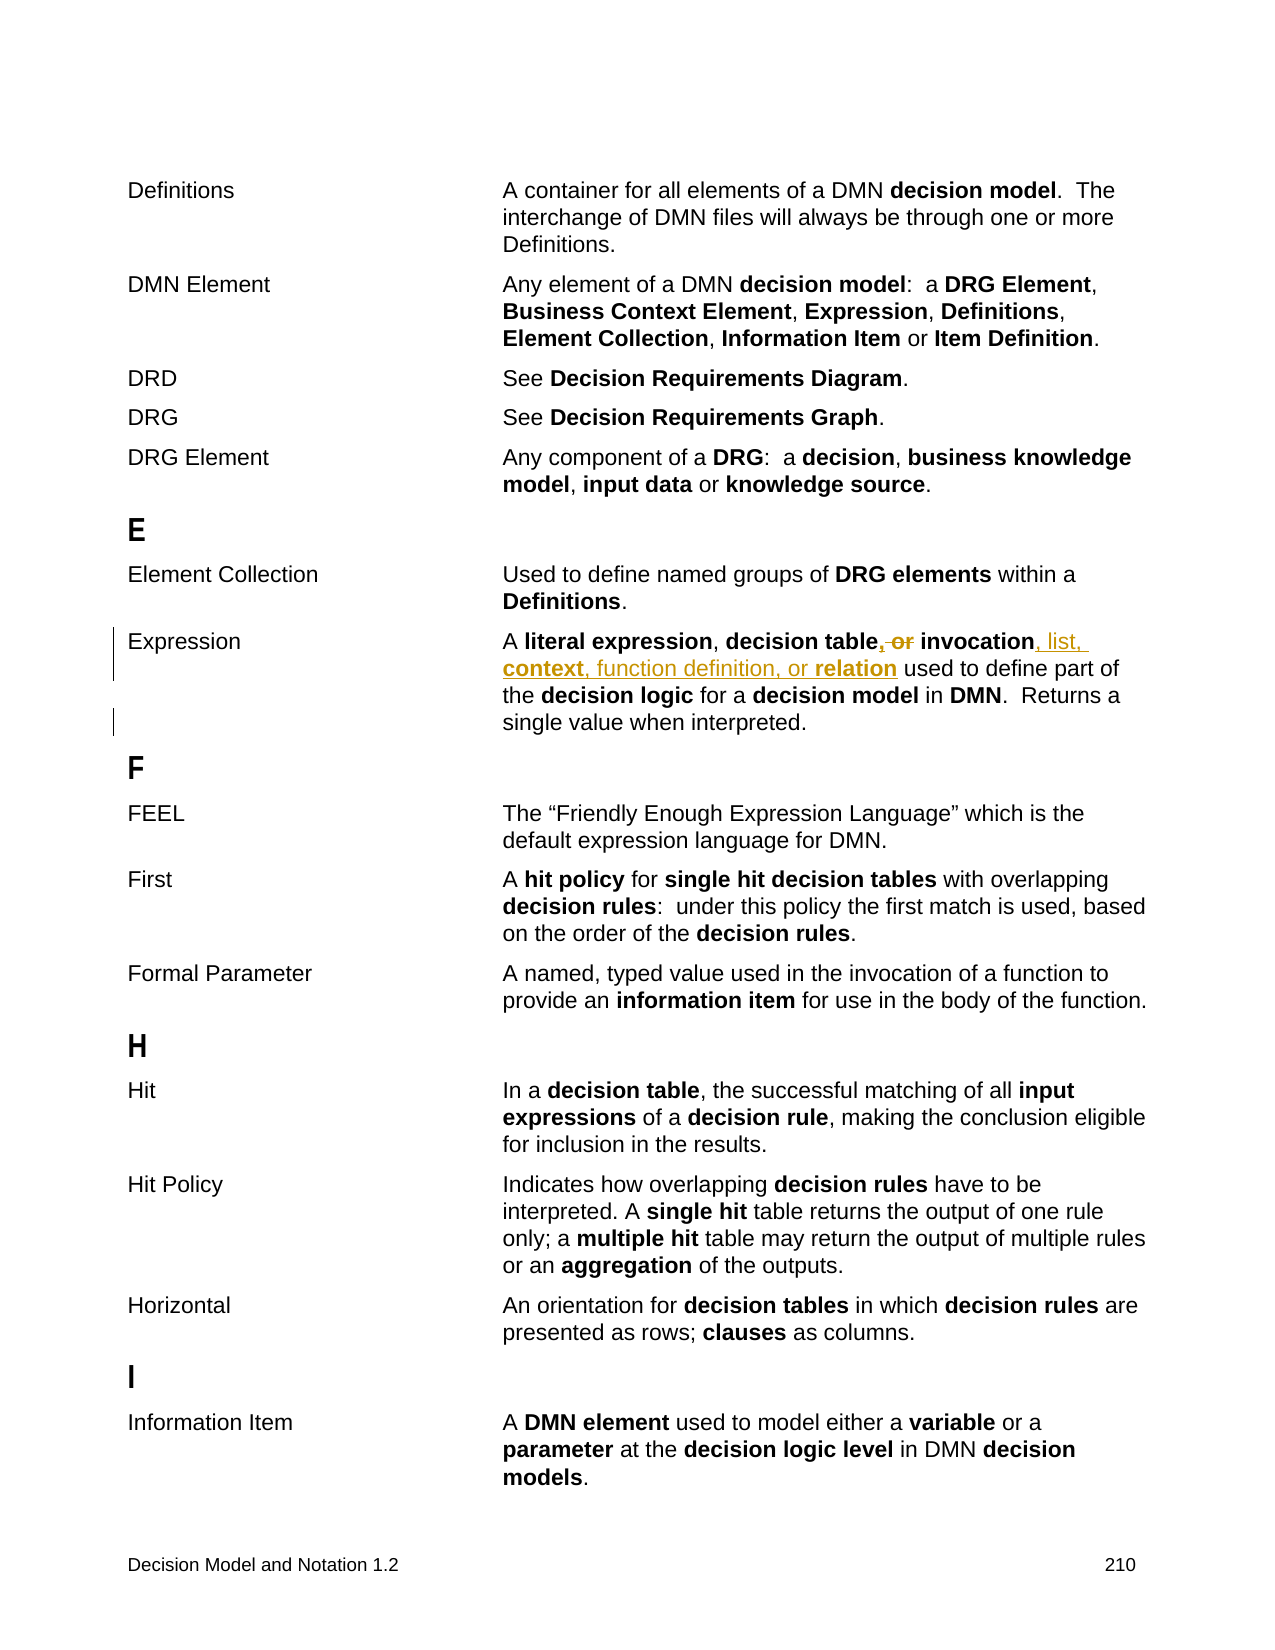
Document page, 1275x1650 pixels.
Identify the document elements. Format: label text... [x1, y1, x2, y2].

text DRD See Decision Requirements Diagram. [127, 364, 1147, 391]
text Hit Policy Indicates how overlapping decision rules have to be interpreted. A single hit table returns the output of one rule only; a multiple hit table may return the output of multiple rules or an aggregation of the outputs. [127, 1170, 1147, 1279]
text Element Collection Used to define named groups of DRG elements within a Definitions. [127, 561, 1147, 615]
text Horizontal An orientation for decision tables in which decision rules are presented as rows; clauses as columns. [127, 1291, 1147, 1345]
subtitle I [127, 1358, 1147, 1396]
text FEEL The “Friendly Enough Expression Language” which is the default expression language for DMN. [127, 799, 1147, 853]
text Formal Parameter A named, typed value used in the invocation of a function to provide an information item for use in the body of the function. [127, 959, 1147, 1013]
subtitle F [127, 748, 1147, 786]
text Definitions A container for all elements of a DMN decision model. The interchange of DMN files will always be through one or more Definitions. [127, 176, 1147, 258]
text Expression A literal expression, decision table, invocation, list, context, function definition, or relation used to define part of the decision logic for a decision model in DMN. Returns a single value when interpreted. [127, 627, 1147, 736]
text DRG See Decision Requirements Graph. [127, 403, 1147, 431]
text First A hit policy for single hit decision tables with overlapping decision rules: under this policy the first match is used, based on the order of the decision rules. [127, 865, 1147, 947]
text DRG Element Any component of a DRG: a decision, business knowledge model, input data or knowledge source. [127, 443, 1147, 497]
subtitle H [127, 1026, 1147, 1064]
subtitle E [127, 510, 1147, 548]
text Information Item A DMN element used to model either a variable or a parameter at the decision logic level in DMN decision models. [127, 1408, 1147, 1490]
text Hit In a decision table, the successful matching of all input expressions of a decision rule, making the conclusion eligible for inclusion in the results. [127, 1077, 1147, 1158]
text DMN Element Any element of a DMN decision model: a DRG Element, Business Context Element, Expression, Definitions, Element Collection, Information Item or Item Definition. [127, 270, 1147, 351]
